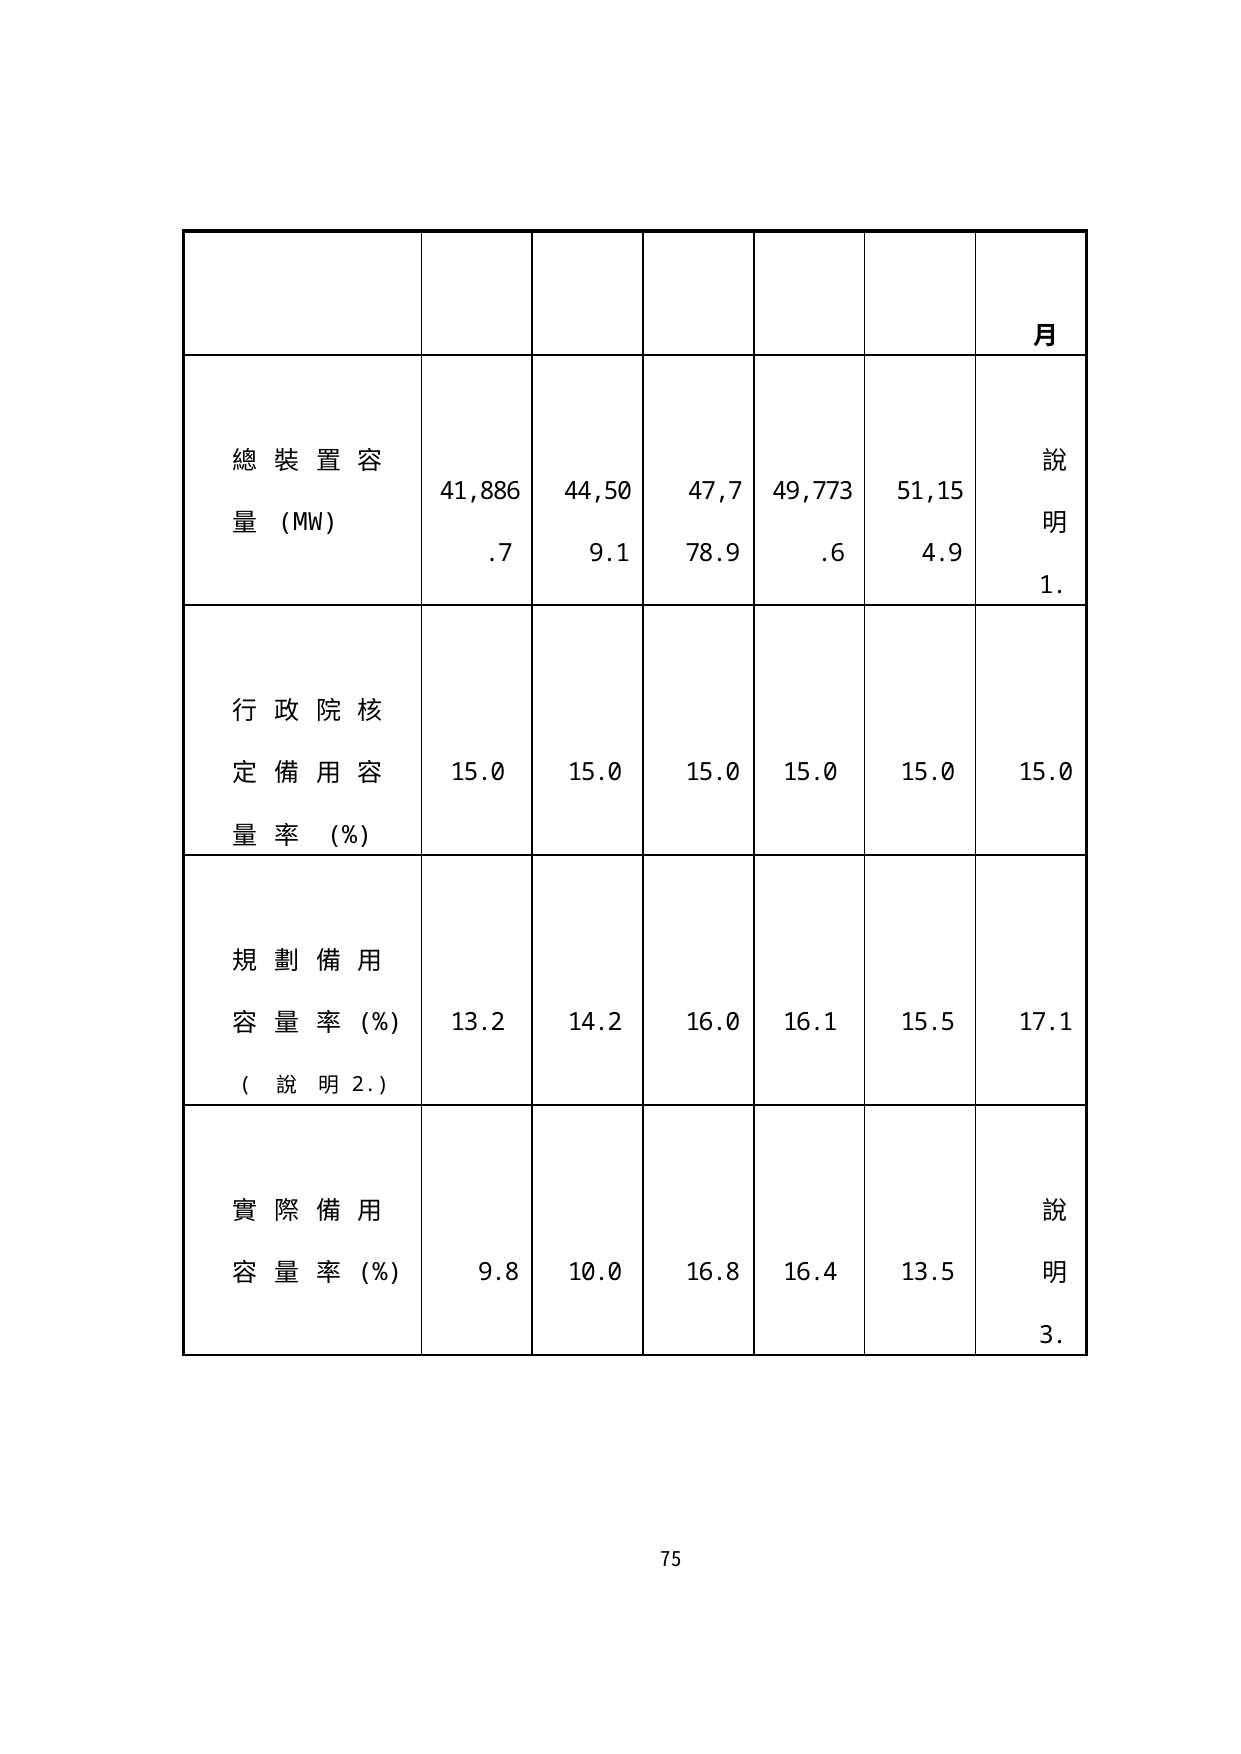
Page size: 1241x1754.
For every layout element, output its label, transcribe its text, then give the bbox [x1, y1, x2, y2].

table_cell 15.0 [533, 606, 642, 854]
table_cell 47,778.9 [644, 356, 753, 604]
table_cell 41,886.7 [422, 356, 531, 604]
table_cell 15.0 [976, 606, 1085, 854]
table_cell 實際備用容量率(%) [185, 1106, 421, 1354]
table_cell 15.0 [865, 606, 975, 854]
table_header [185, 233, 421, 354]
table_cell 15.0 [644, 606, 753, 854]
table_cell 16.0 [644, 856, 753, 1104]
table_header 月 [976, 233, 1085, 354]
table_cell 16.1 [755, 856, 864, 1104]
table_header [644, 233, 753, 354]
table_cell 9.8 [422, 1106, 531, 1354]
table_cell 16.8 [644, 1106, 753, 1354]
table_cell 15.0 [422, 606, 531, 854]
table_cell 49,773.6 [755, 356, 864, 604]
table_cell 說明3. [976, 1106, 1085, 1354]
table_cell 行政院核定備用容量率(%) [185, 606, 421, 854]
table_header [755, 233, 864, 354]
table_cell 規劃備用容量率(%) (說明2.) [185, 856, 421, 1104]
table_header [533, 233, 642, 354]
table_cell 13.5 [865, 1106, 975, 1354]
table_cell 13.2 [422, 856, 531, 1104]
table_cell 說明1. [976, 356, 1085, 604]
table_cell 17.1 [976, 856, 1085, 1104]
table_cell 16.4 [755, 1106, 864, 1354]
table_cell 51,154.9 [865, 356, 975, 604]
table_cell 15.0 [755, 606, 864, 854]
table_cell 總裝置容量(MW) [185, 356, 421, 604]
table_header [865, 233, 975, 354]
table_header [422, 233, 531, 354]
table_cell 14.2 [533, 856, 642, 1104]
table_cell 44,509.1 [533, 356, 642, 604]
table_cell 15.5 [865, 856, 975, 1104]
table_cell 10.0 [533, 1106, 642, 1354]
